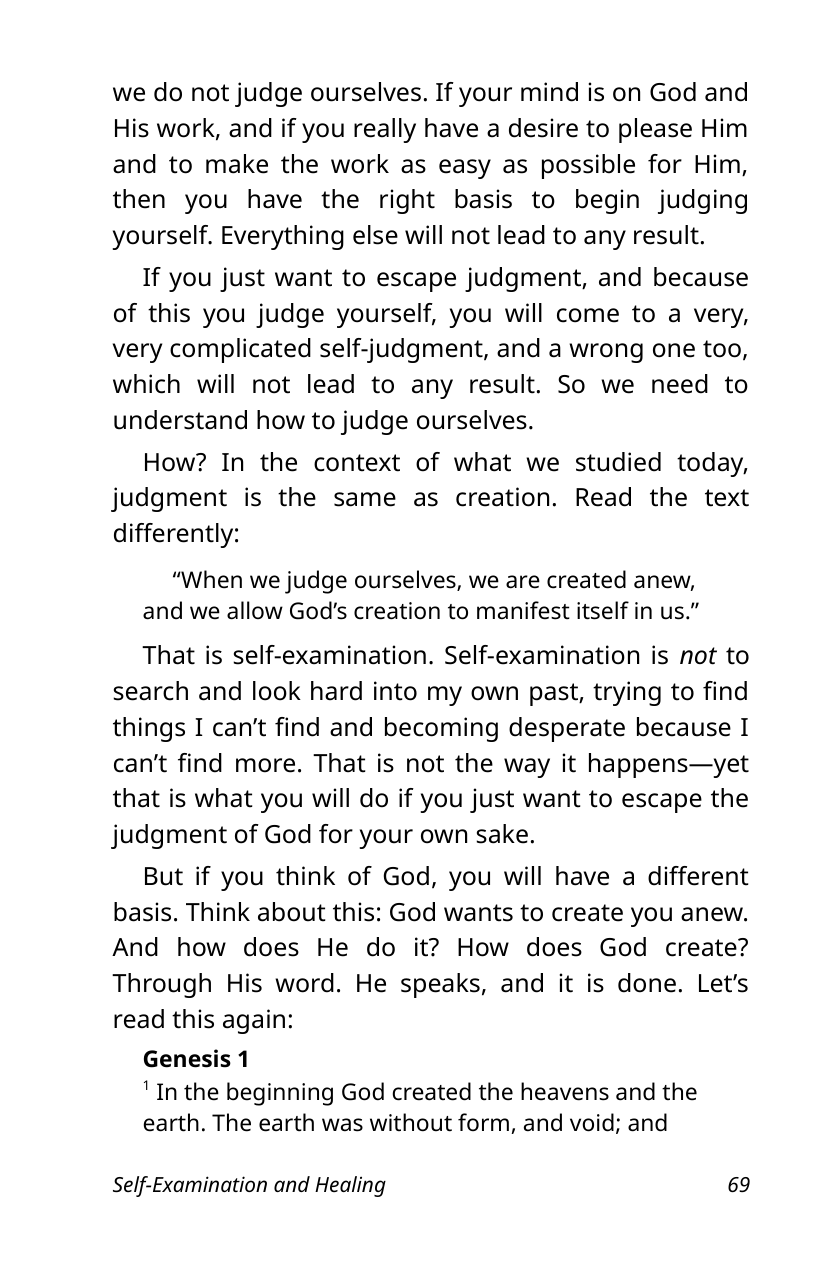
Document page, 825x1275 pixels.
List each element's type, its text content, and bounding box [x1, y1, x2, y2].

text But if you think of God, you will have a different basis. Think about this: God wants to create you anew. And how does He do it? How does God create? Through His word. He speaks, and it is done. Let’s read this again: [112, 858, 750, 1035]
text Genesis 1 [142, 1043, 750, 1074]
text 1 In the beginning God created the heavens and the earth. The earth was without form, and void; and [142, 1076, 720, 1138]
text How? In the context of what we studied today, judgment is the same as creation. Read the text differently: [112, 444, 750, 550]
text we do not judge ourselves. If your mind is on God and His work, and if you really have a desire to please Him and to make the work as easy as possible for Him, then you have the right basis to begin judging yourself. Everything else will not lead to any result. [112, 75, 750, 252]
text If you just want to escape judgment, and because of this you judge yourself, you will come to a very, very complicated self-judgment, and a wrong one too, which will not lead to any result. So we need to understand how to judge ourselves. [112, 260, 750, 437]
text That is self-examination. Self-examination is not to search and look hard into my own past, trying to find things I can’t find and becoming desperate because I can’t find more. That is not the way it happens—yet that is what you will do if you just want to escape the judgment of God for your own sake. [112, 638, 750, 851]
text “When we judge ourselves, we are created anew, and we allow God’s creation to manifest itself in us.” [142, 563, 720, 626]
